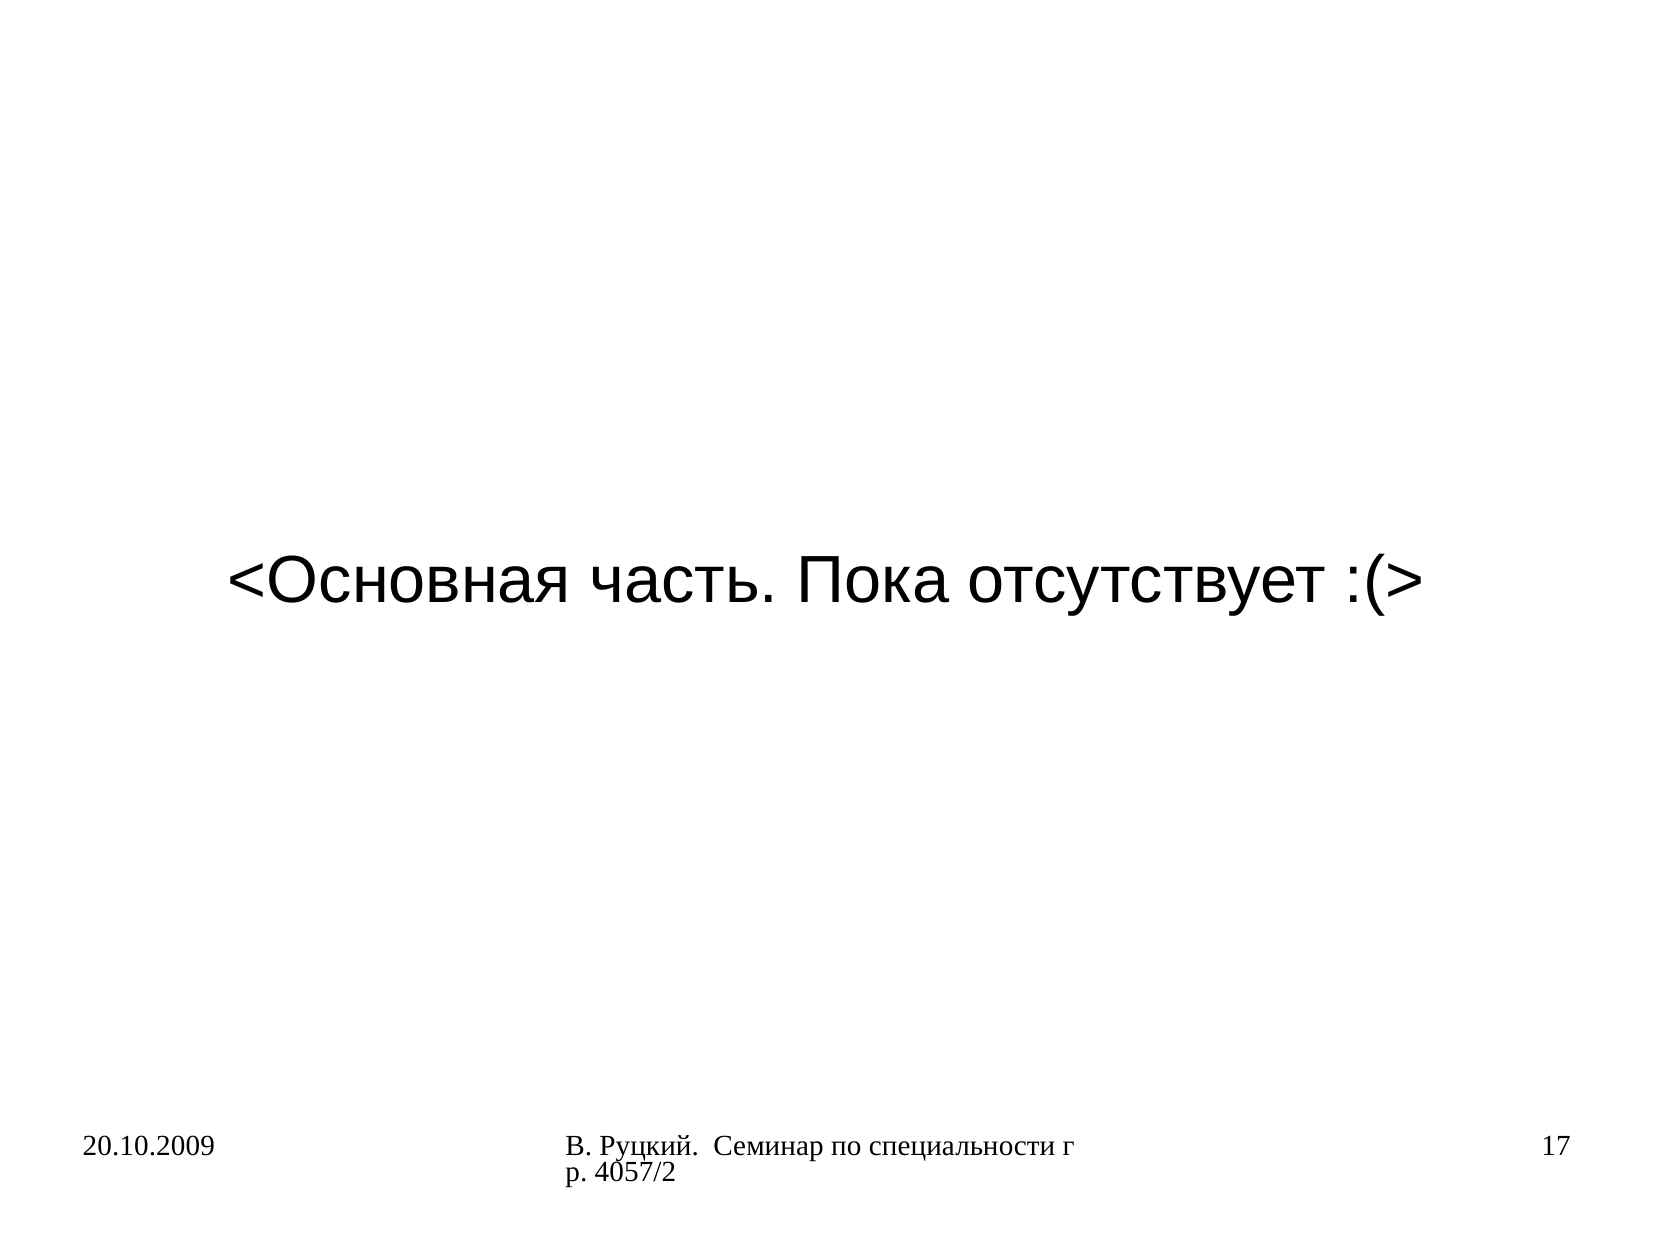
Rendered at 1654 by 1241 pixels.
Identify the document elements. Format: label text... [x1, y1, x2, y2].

subtitle <Основная часть. Пока отсутствует :(> [82, 56, 1571, 1102]
